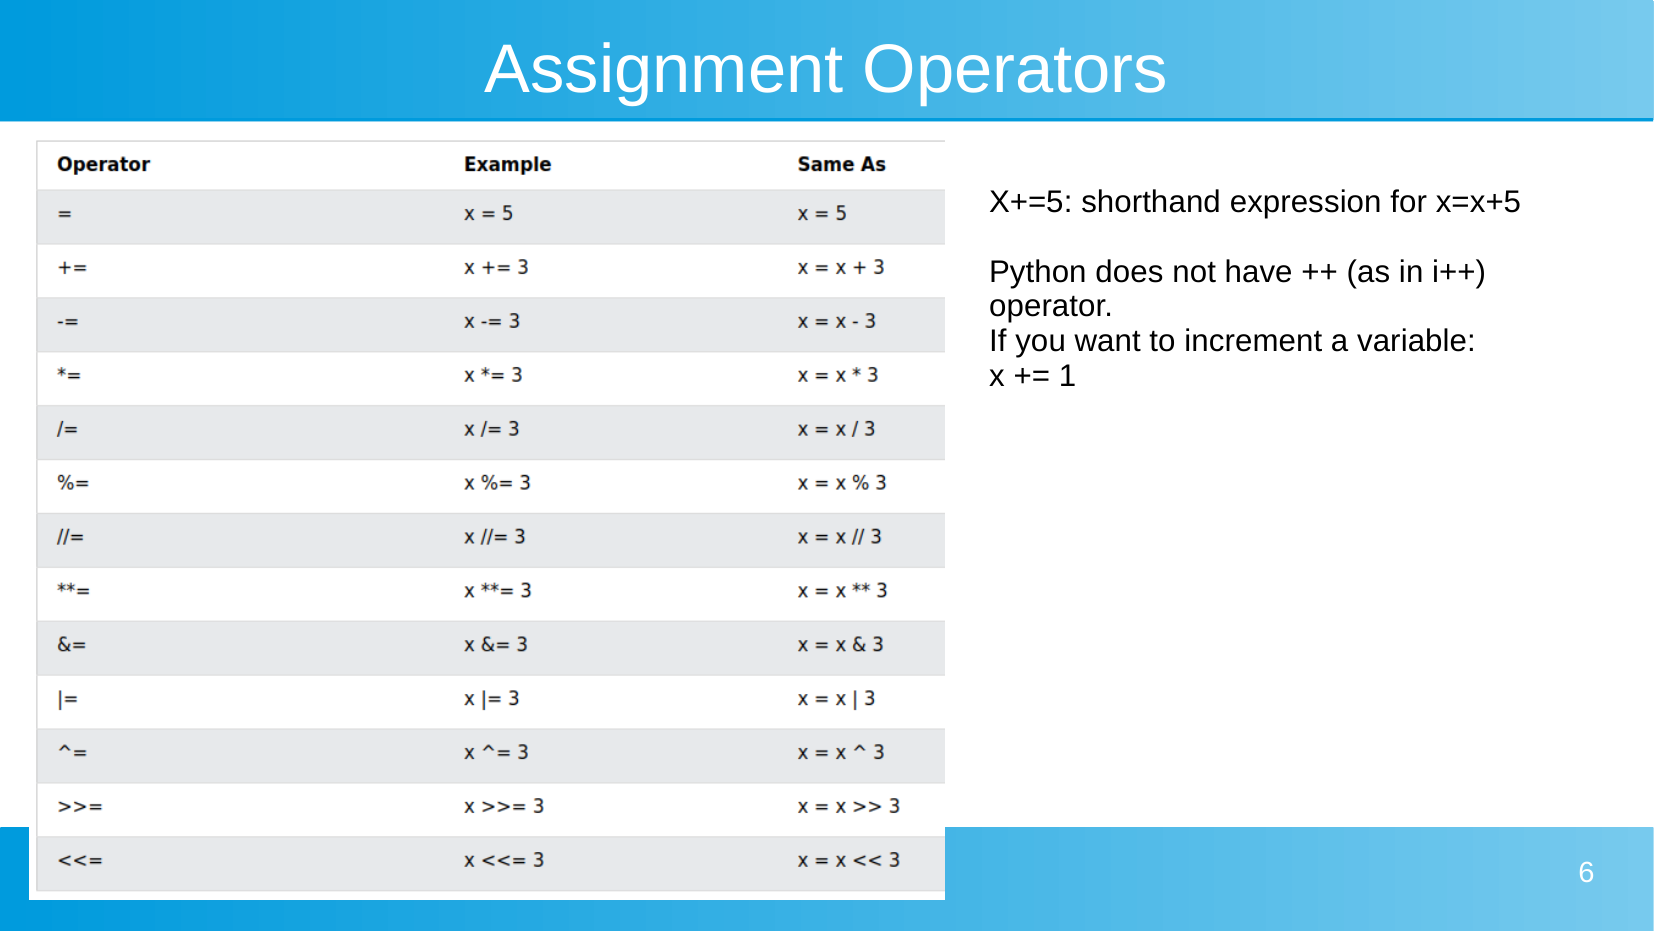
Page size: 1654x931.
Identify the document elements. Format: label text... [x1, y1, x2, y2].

text_box X+=5: shorthand expression for x=x+5 Python does not have ++ (as in i++) operator. If you want to increment a variable: x += 1 [974, 177, 1625, 591]
picture [29, 132, 945, 900]
title Assignment Operators [59, 29, 1595, 108]
